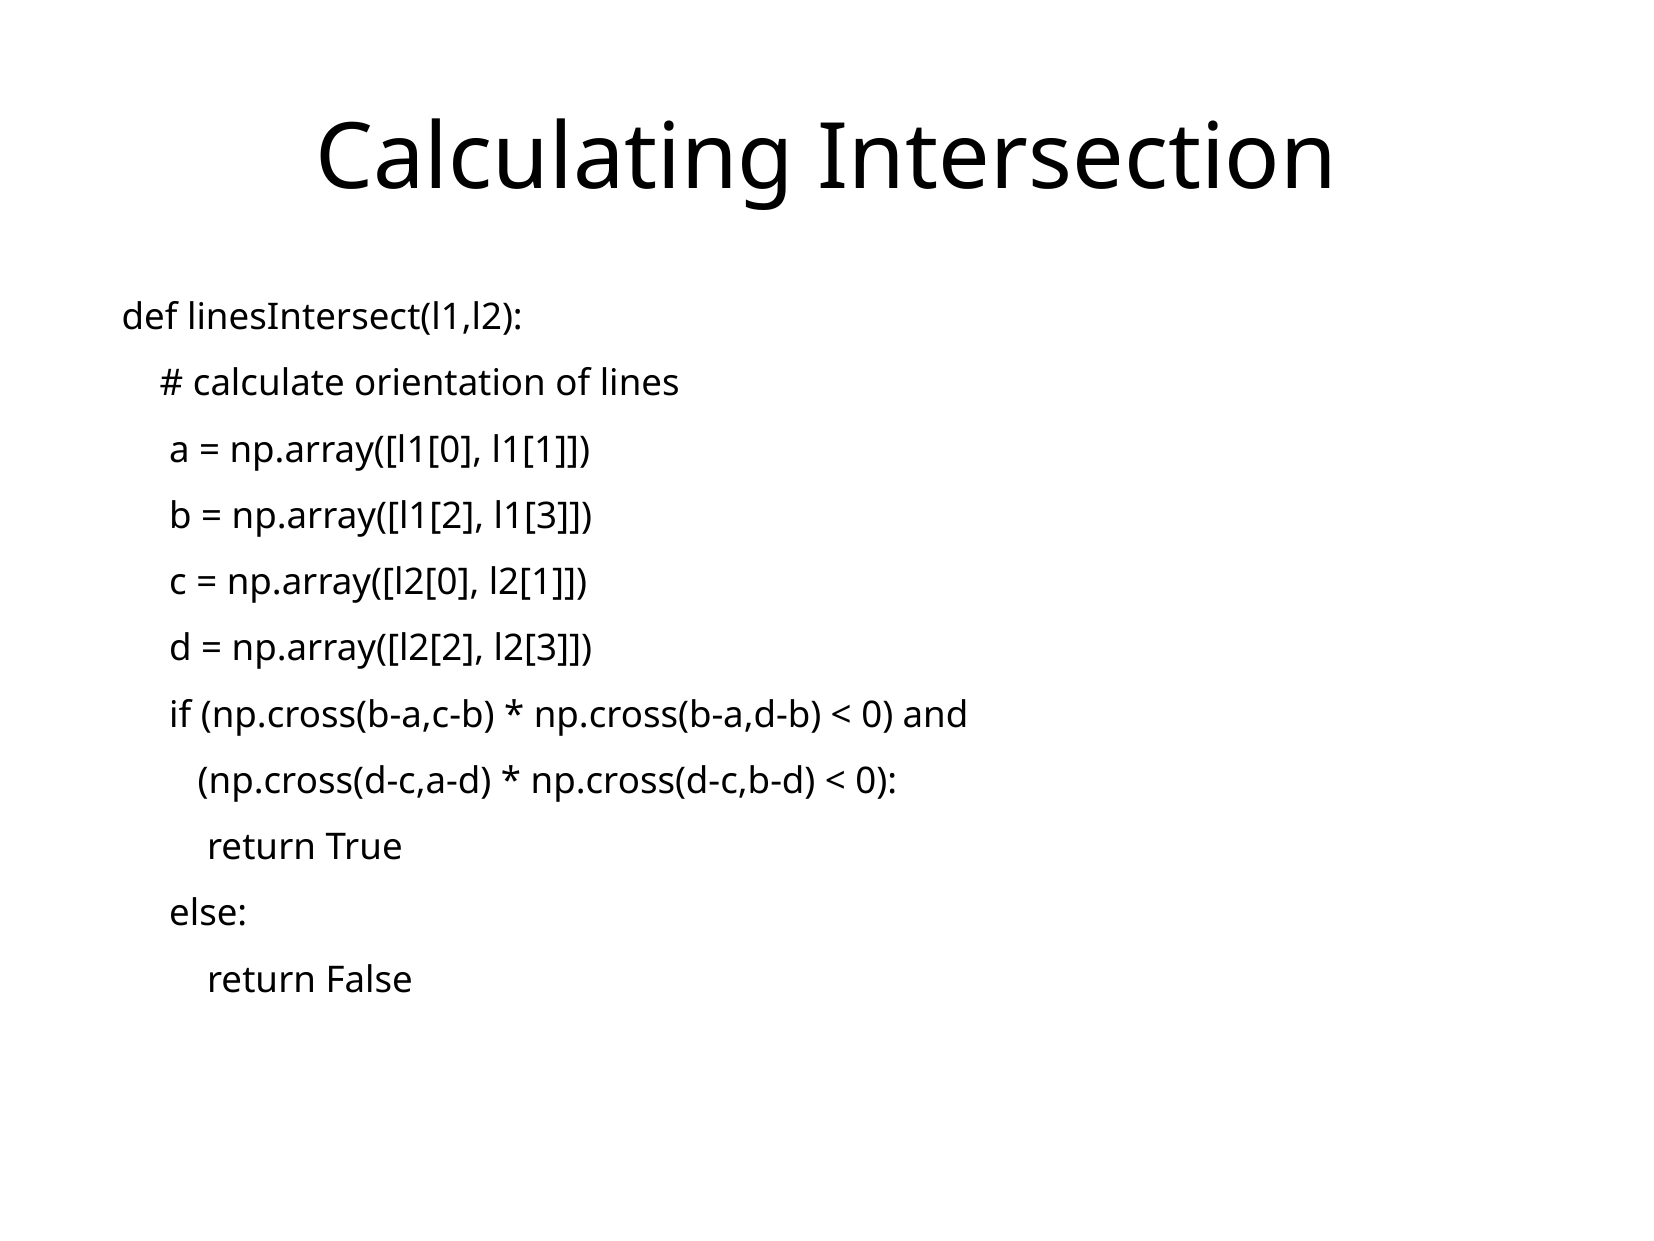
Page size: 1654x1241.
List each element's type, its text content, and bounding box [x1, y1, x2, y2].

title Calculating Intersection [82, 49, 1571, 257]
list def linesIntersect(l1,l2): # calculate orientation of lines a = np.array([l1[0], l1[1]]) b = np.array([l1[2], l1[3]]) c = np.array([l2[0], l2[1]]) d = np.array([l2[2], l2[3]]) if (np.cross(b-a,c-b) * np.cross(b-a,d-b) < 0) and (np.cross(d-c,a-d) * np.cross(d-c,b-d) < 0): return True else: return False [82, 290, 1571, 1010]
